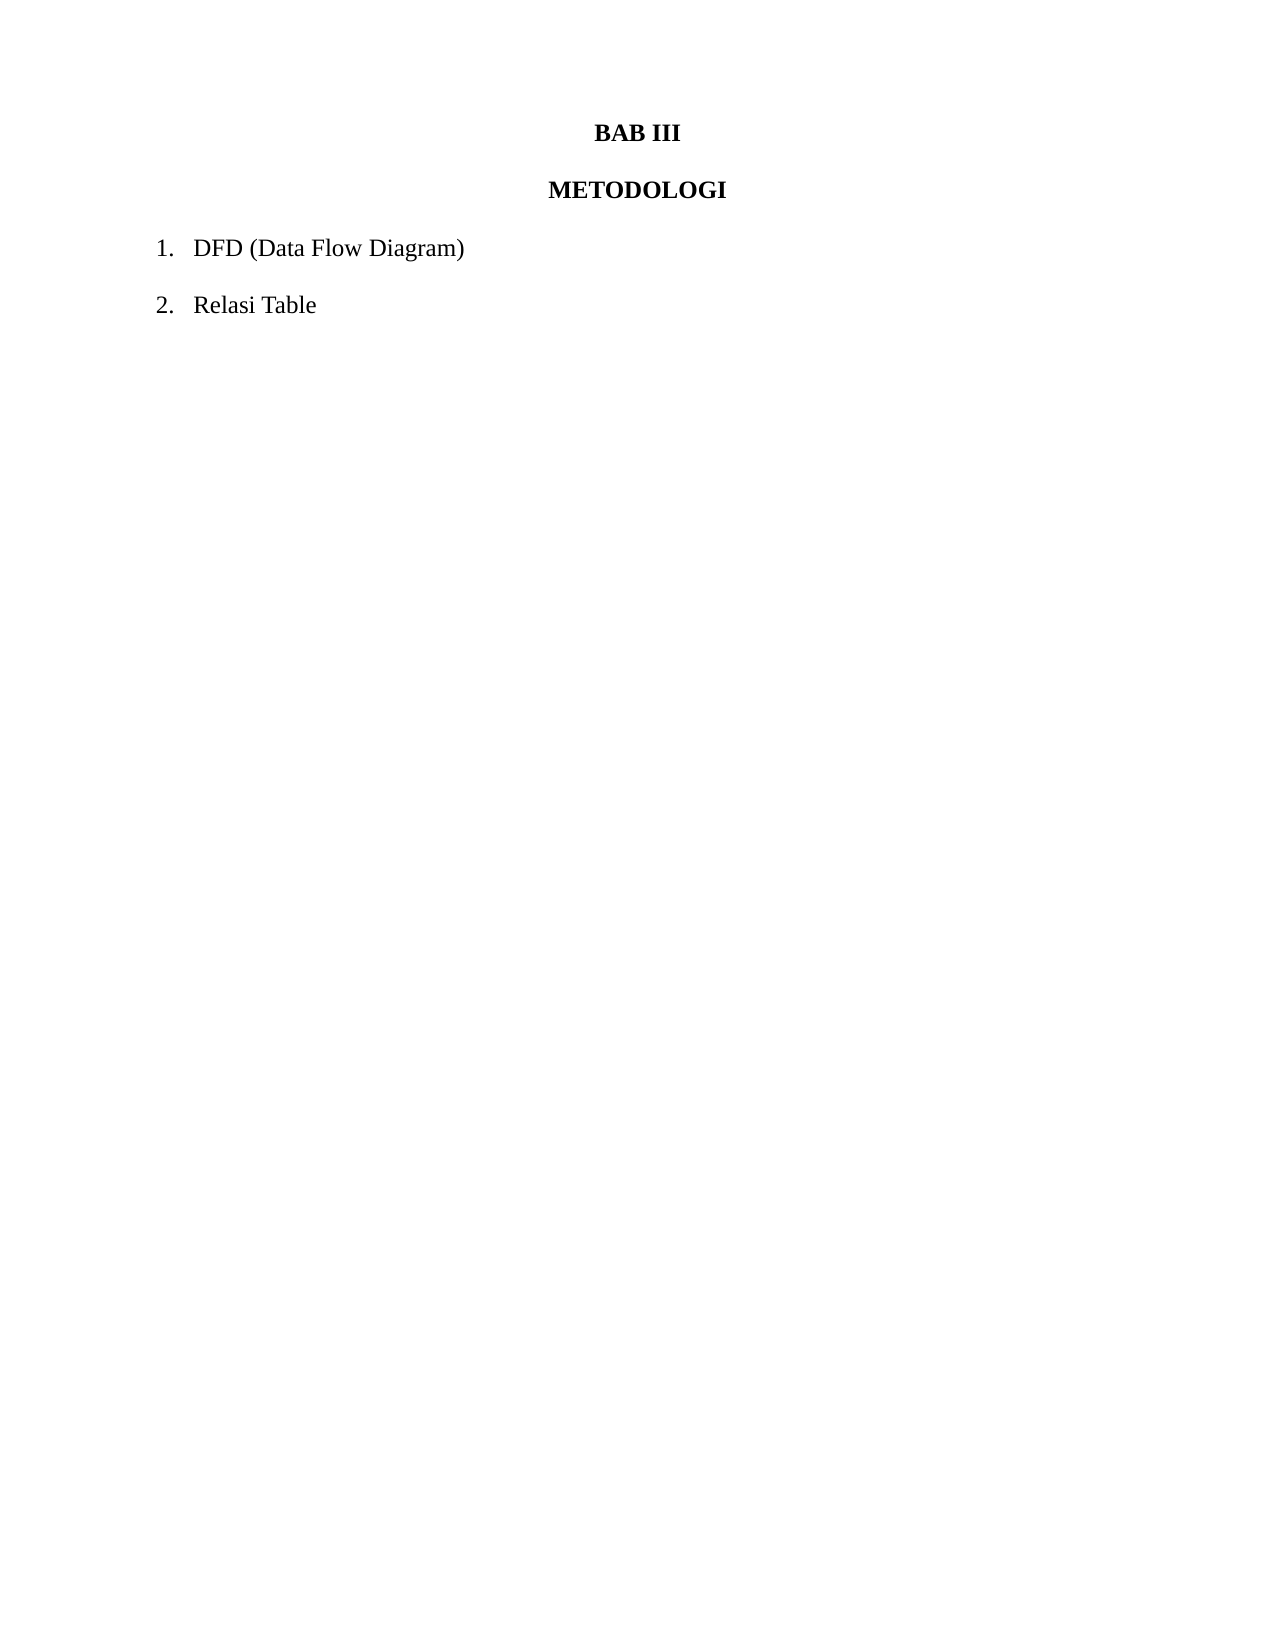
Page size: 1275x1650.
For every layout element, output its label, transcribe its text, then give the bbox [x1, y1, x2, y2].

list DFD (Data Flow Diagram) [156, 233, 1157, 262]
text BAB III [118, 118, 1157, 147]
text METODOLOGI [118, 176, 1157, 204]
list Relasi Table [156, 291, 1157, 319]
